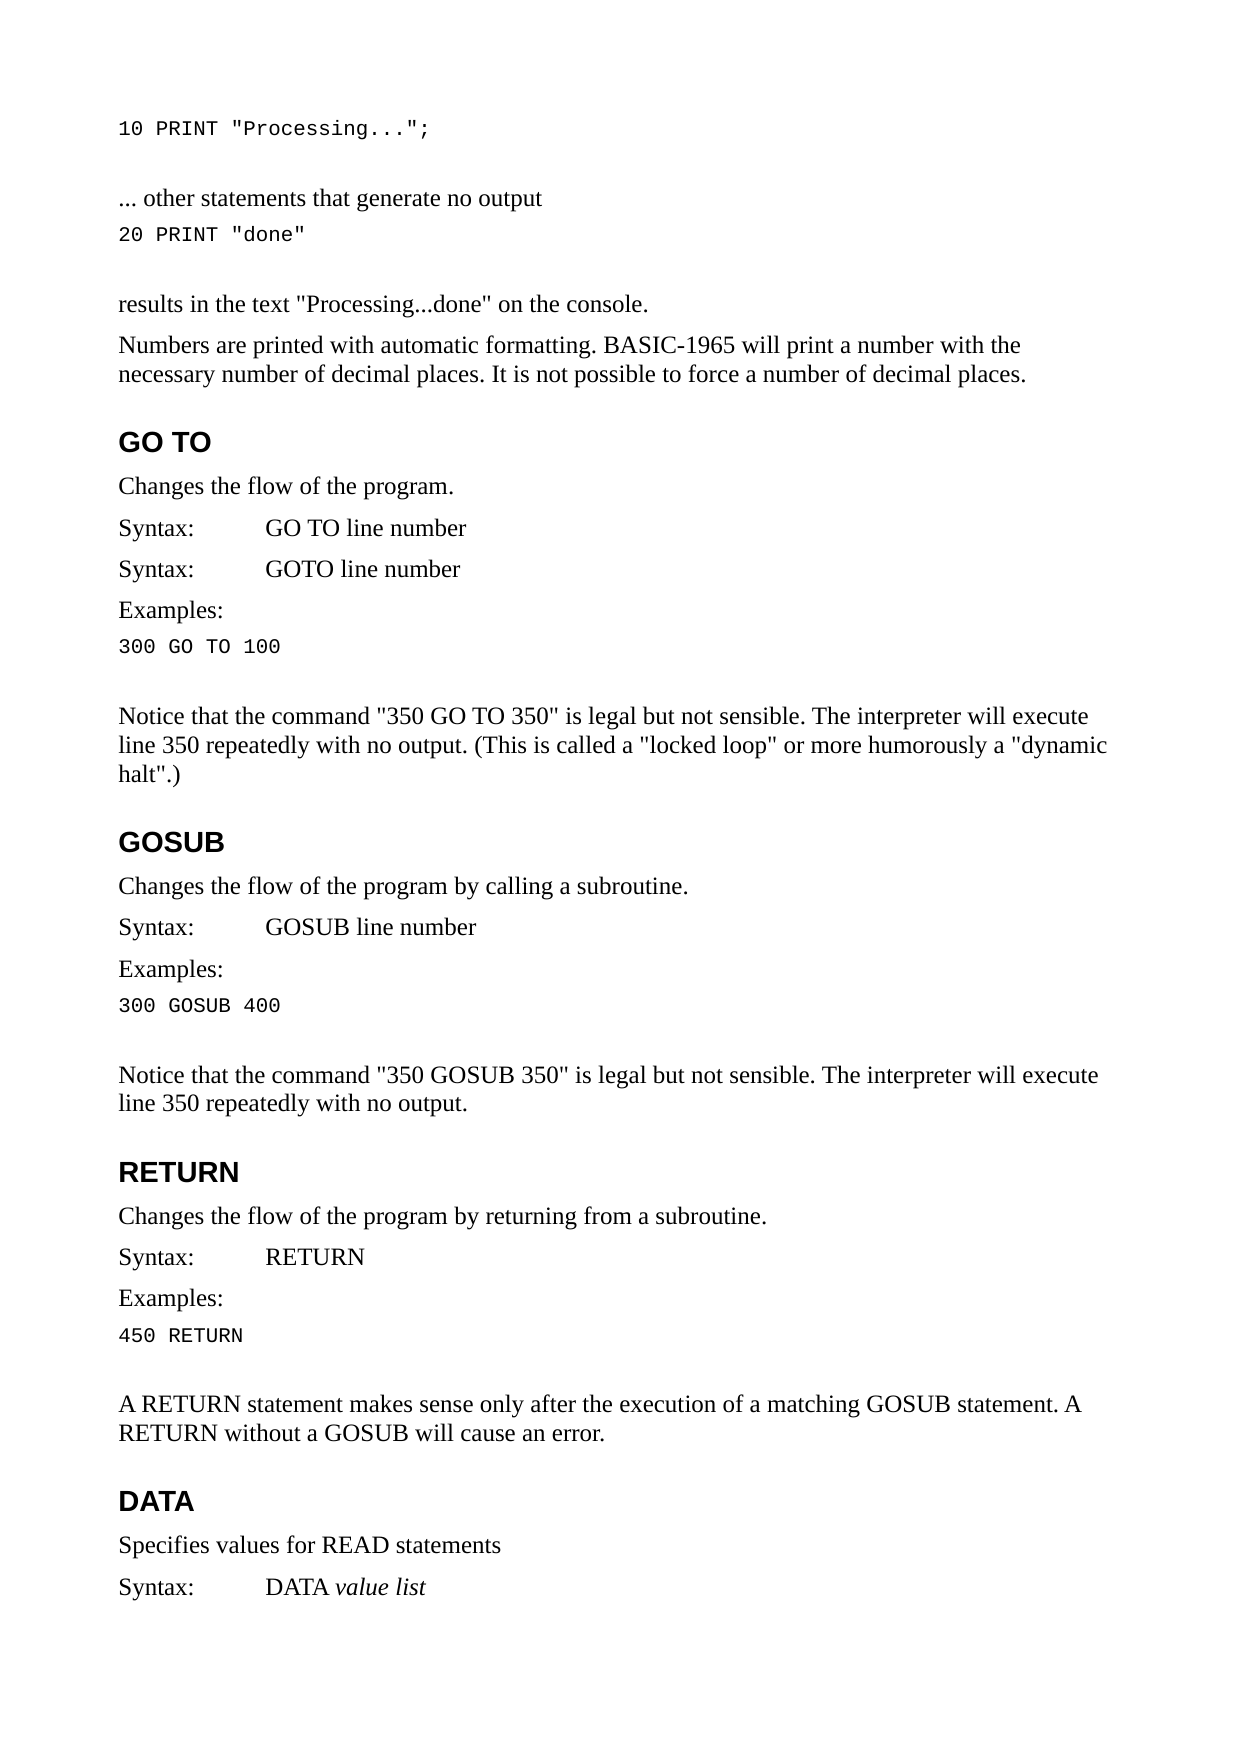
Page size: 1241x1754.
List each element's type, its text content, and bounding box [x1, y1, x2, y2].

text 10 PRINT "Processing..."; [118, 118, 1122, 142]
text ... other statements that generate no output [118, 183, 1122, 212]
text Changes the flow of the program. [118, 471, 1122, 500]
text Changes the flow of the program by calling a subroutine. [118, 871, 1122, 900]
text Notice that the command "350 GOSUB 350" is legal but not sensible. The interpreter will execute line 350 repeatedly with no output. [118, 1060, 1122, 1117]
text Numbers are printed with automatic formatting. BASIC-1965 will print a number with the necessary number of decimal places. It is not possible to force a number of decimal places. [118, 330, 1122, 388]
text Examples: [118, 954, 1122, 982]
subtitle RETURN [118, 1155, 1122, 1188]
subtitle GO TO [118, 425, 1122, 459]
subtitle DATA [118, 1484, 1122, 1518]
text 300 GO TO 100 [118, 636, 1122, 660]
text Syntax: DATA value list [118, 1572, 1122, 1601]
text Changes the flow of the program by returning from a subroutine. [118, 1201, 1122, 1229]
text Examples: [118, 1283, 1122, 1312]
text A RETURN statement makes sense only after the execution of a matching GOSUB statement. A RETURN without a GOSUB will cause an error. [118, 1389, 1122, 1447]
text Syntax: GO TO line number [118, 513, 1122, 541]
text 300 GOSUB 400 [118, 995, 1122, 1018]
subtitle GOSUB [118, 825, 1122, 859]
text 450 RETURN [118, 1324, 1122, 1348]
text Syntax: RETURN [118, 1242, 1122, 1271]
text Syntax: GOSUB line number [118, 912, 1122, 941]
text Syntax: GOTO line number [118, 554, 1122, 583]
text 20 PRINT "done" [118, 224, 1122, 248]
text results in the text "Processing...done" on the console. [118, 289, 1122, 318]
text Examples: [118, 595, 1122, 624]
text Notice that the command "350 GO TO 350" is legal but not sensible. The interpreter will execute line 350 repeatedly with no output. (This is called a "locked loop" or more humorously a "dynamic halt".) [118, 701, 1122, 788]
text Specifies values for READ statements [118, 1531, 1122, 1559]
